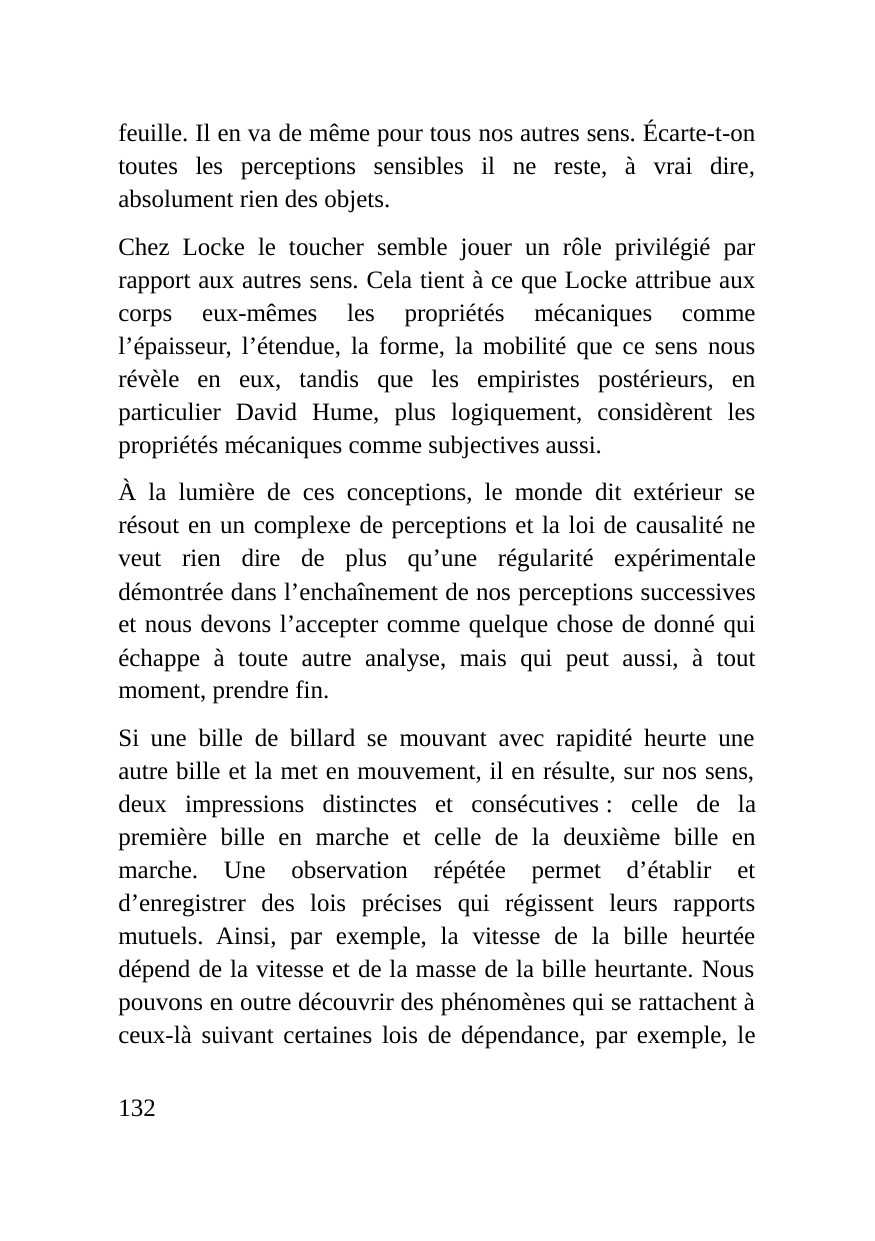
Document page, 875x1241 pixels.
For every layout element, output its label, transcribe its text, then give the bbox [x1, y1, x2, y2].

text feuille. Il en va de même pour tous nos autres sens. Écarte-t-on toutes les perceptions sensibles il ne reste, à vrai dire, absolument rien des objets. [118, 118, 756, 213]
text Si une bille de billard se mouvant avec rapidité heurte une autre bille et la met en mouvement, il en résulte, sur nos sens, deux impressions distinctes et consécutives : celle de la première bille en marche et celle de la deuxième bille en marche. Une observation répétée permet d’établir et d’enregistrer des lois précises qui régissent leurs rapports mutuels. Ainsi, par exemple, la vitesse de la bille heurtée dépend de la vitesse et de la masse de la bille heurtante. Nous pouvons en outre découvrir des phénomènes qui se rattachent à ceux-là suivant certaines lois de dépendance, par exemple, le [118, 723, 756, 1049]
text Chez Locke le toucher semble jouer un rôle privilégié par rapport aux autres sens. Cela tient à ce que Locke attribue aux corps eux-mêmes les propriétés mécaniques comme l’épaisseur, l’étendue, la forme, la mobilité que ce sens nous révèle en eux, tandis que les empiristes postérieurs, en particulier David Hume, plus logiquement, considèrent les propriétés mécaniques comme subjectives aussi. [118, 232, 756, 459]
text À la lumière de ces conceptions, le monde dit extérieur se résout en un complexe de perceptions et la loi de causalité ne veut rien dire de plus qu’une régularité expérimentale démontrée dans l’enchaînement de nos perceptions successives et nous devons l’accepter comme quelque chose de donné qui échappe à toute autre analyse, mais qui peut aussi, à tout moment, prendre fin. [118, 477, 756, 704]
